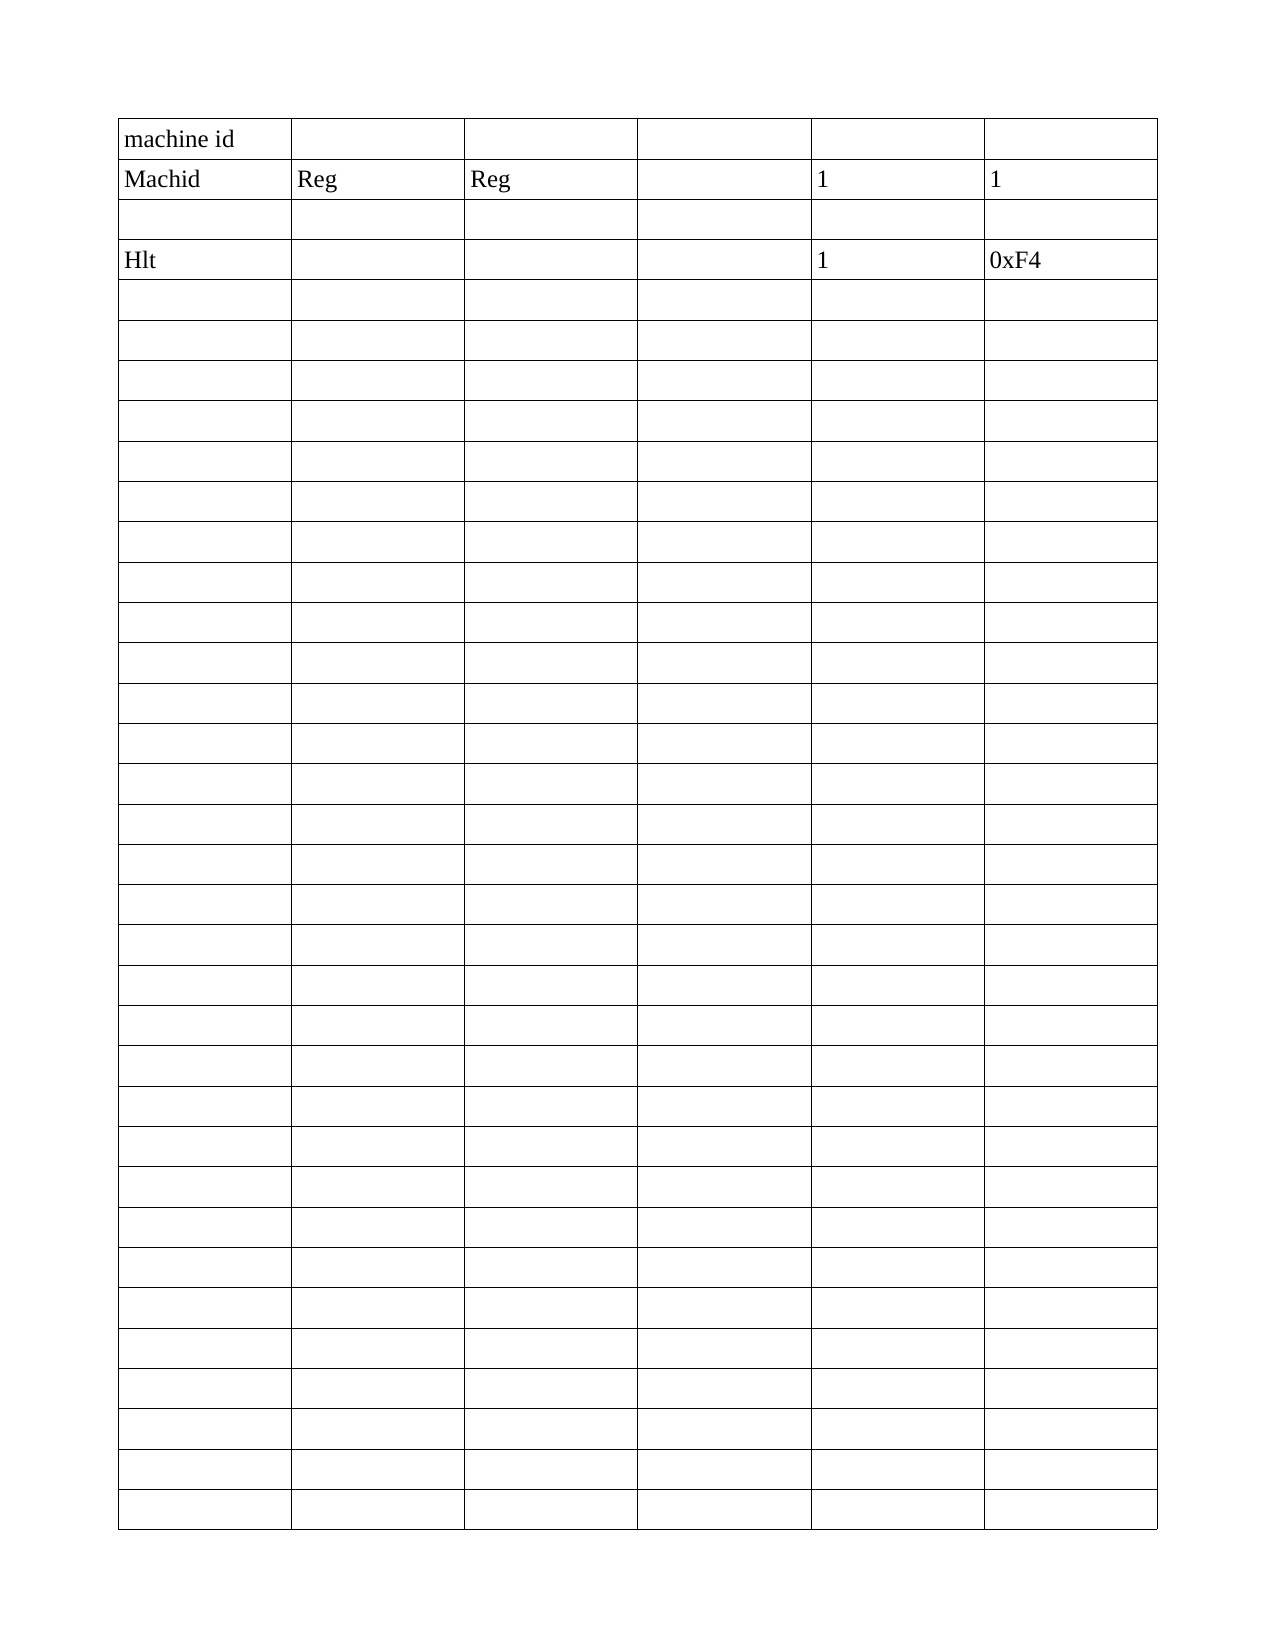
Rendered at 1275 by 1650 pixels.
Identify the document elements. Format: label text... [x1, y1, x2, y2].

table_cell [812, 1369, 984, 1408]
table_cell [119, 1369, 291, 1408]
table_cell [119, 563, 291, 602]
table_cell [465, 885, 637, 924]
table_cell [985, 684, 1157, 723]
table_cell [292, 966, 464, 1005]
table_cell [292, 603, 464, 642]
table_cell [119, 1409, 291, 1448]
table_cell [812, 1046, 984, 1086]
table_cell [812, 321, 984, 360]
table_cell [638, 845, 811, 884]
table_cell [812, 966, 984, 1005]
table_cell [119, 321, 291, 360]
table_cell [638, 764, 811, 803]
table_cell [465, 643, 637, 682]
table_cell [465, 522, 637, 562]
table_cell [812, 1208, 984, 1247]
table_cell [985, 482, 1157, 521]
table_cell [638, 119, 811, 158]
table_cell [638, 885, 811, 924]
table_cell [985, 1490, 1157, 1529]
table_cell [292, 1087, 464, 1126]
table_cell [812, 1450, 984, 1489]
table_cell [638, 563, 811, 602]
table_cell [465, 966, 637, 1005]
table_cell [638, 361, 811, 400]
table_cell [638, 966, 811, 1005]
table_cell [812, 805, 984, 844]
table_cell [292, 482, 464, 521]
table_cell [985, 1208, 1157, 1247]
table_cell [812, 925, 984, 965]
table_cell [119, 845, 291, 884]
table_cell [638, 1490, 811, 1529]
table_cell [465, 1167, 637, 1207]
table_cell [985, 1167, 1157, 1207]
table_cell [812, 684, 984, 723]
table_cell [292, 1329, 464, 1368]
table_cell [119, 1288, 291, 1327]
table_cell [292, 1288, 464, 1327]
table_cell [985, 1006, 1157, 1045]
table_cell [812, 1248, 984, 1287]
table_cell [292, 805, 464, 844]
table_cell [119, 1329, 291, 1368]
table_cell [465, 684, 637, 723]
table_cell [465, 442, 637, 481]
table_cell [292, 280, 464, 320]
table_cell [638, 1248, 811, 1287]
table_cell [638, 724, 811, 763]
table_cell [638, 1369, 811, 1408]
table_cell [465, 1046, 637, 1086]
table_cell [985, 805, 1157, 844]
table_cell [638, 603, 811, 642]
table_cell [465, 1006, 637, 1045]
table_cell [119, 764, 291, 803]
table_cell [465, 1409, 637, 1448]
table_cell [985, 1288, 1157, 1327]
table_cell [985, 764, 1157, 803]
table_cell [292, 643, 464, 682]
table_cell [638, 643, 811, 682]
table_cell [465, 563, 637, 602]
table_cell [292, 1248, 464, 1287]
table_cell [985, 563, 1157, 602]
table_cell [292, 401, 464, 441]
table_cell [985, 724, 1157, 763]
table_cell 1 [812, 240, 984, 279]
table_cell [638, 925, 811, 965]
table_cell [812, 845, 984, 884]
table_cell -- [985, 119, 1157, 158]
table_cell [812, 200, 984, 239]
table_cell [812, 482, 984, 521]
table_cell [985, 845, 1157, 884]
table_cell [465, 1490, 637, 1529]
table_cell [638, 1046, 811, 1086]
table_cell [292, 522, 464, 562]
table_cell [985, 1450, 1157, 1489]
table_cell [985, 401, 1157, 441]
table_cell [638, 482, 811, 521]
table_cell [812, 1288, 984, 1327]
table_cell [465, 1248, 637, 1287]
table_cell Reg [292, 160, 464, 199]
table_cell [292, 845, 464, 884]
table_cell [292, 1046, 464, 1086]
table_cell [292, 442, 464, 481]
table_cell [985, 603, 1157, 642]
table_cell [812, 1490, 984, 1529]
table_cell [638, 240, 811, 279]
table_cell [465, 240, 637, 279]
table_cell [119, 200, 291, 239]
table_cell Hlt [119, 240, 291, 279]
table_cell [292, 925, 464, 965]
table_cell Machid [119, 160, 291, 199]
table_cell [119, 1167, 291, 1207]
table_cell [292, 1006, 464, 1045]
table_cell [119, 1087, 291, 1126]
table_cell [812, 563, 984, 602]
table_cell [465, 1450, 637, 1489]
table_cell [985, 442, 1157, 481]
table_cell [292, 563, 464, 602]
table_cell 0xF4 [985, 240, 1157, 279]
table_cell [465, 603, 637, 642]
table_cell [638, 805, 811, 844]
table_cell [638, 684, 811, 723]
table_cell [465, 1329, 637, 1368]
table_cell [119, 603, 291, 642]
table_cell [119, 925, 291, 965]
table_cell [985, 1329, 1157, 1368]
table_cell [812, 522, 984, 562]
table_cell [812, 603, 984, 642]
table_cell [465, 1208, 637, 1247]
table_cell [292, 361, 464, 400]
table_cell [292, 1208, 464, 1247]
table_cell [812, 361, 984, 400]
table_cell [985, 1087, 1157, 1126]
table_cell [119, 805, 291, 844]
table_cell [119, 361, 291, 400]
table_cell [292, 321, 464, 360]
table_cell [465, 925, 637, 965]
table_cell [119, 1127, 291, 1166]
table_cell [119, 280, 291, 320]
table_cell [985, 361, 1157, 400]
table_cell [465, 1127, 637, 1166]
table_cell [985, 1369, 1157, 1408]
table_cell [985, 966, 1157, 1005]
table_cell [985, 925, 1157, 965]
table_cell [465, 805, 637, 844]
table_cell [119, 1046, 291, 1086]
table_cell [119, 966, 291, 1005]
table_cell [812, 1127, 984, 1166]
table_cell [812, 885, 984, 924]
table_cell [292, 1167, 464, 1207]
table_cell [638, 442, 811, 481]
table_cell [119, 1006, 291, 1045]
table_cell [465, 361, 637, 400]
table_cell [465, 764, 637, 803]
table_cell [292, 724, 464, 763]
table_cell [985, 1127, 1157, 1166]
table_cell [638, 160, 811, 199]
table_cell [292, 684, 464, 723]
table_cell Reg [465, 160, 637, 199]
table_cell [465, 482, 637, 521]
table_cell [465, 1087, 637, 1126]
table_cell [812, 1087, 984, 1126]
table_cell [638, 1167, 811, 1207]
table_cell [638, 321, 811, 360]
table_cell [119, 401, 291, 441]
table_cell [985, 885, 1157, 924]
table_cell [638, 1208, 811, 1247]
table_cell [119, 1248, 291, 1287]
table_cell [292, 119, 464, 158]
table_cell [119, 442, 291, 481]
table_cell [812, 764, 984, 803]
table_cell [985, 280, 1157, 320]
table_cell [812, 280, 984, 320]
table_cell machine id [119, 119, 291, 158]
table_cell [638, 1409, 811, 1448]
table_cell [292, 764, 464, 803]
table_cell [638, 1087, 811, 1126]
table_cell -- [812, 119, 984, 158]
table_cell [465, 1369, 637, 1408]
table_cell [465, 724, 637, 763]
table_cell [292, 1450, 464, 1489]
table_cell [638, 280, 811, 320]
table_cell [812, 401, 984, 441]
table_cell [292, 200, 464, 239]
table_cell [465, 119, 637, 158]
table_cell [119, 885, 291, 924]
table_cell [985, 1046, 1157, 1086]
table_cell [465, 321, 637, 360]
table_cell [119, 1450, 291, 1489]
table_cell [292, 1409, 464, 1448]
table_cell [292, 1127, 464, 1166]
table_cell [638, 1450, 811, 1489]
table_cell 1 [985, 160, 1157, 199]
table_cell [638, 1006, 811, 1045]
table_cell [638, 200, 811, 239]
table_cell [812, 1006, 984, 1045]
table_cell 1 [812, 160, 984, 199]
table_cell [292, 1369, 464, 1408]
table_cell [812, 1329, 984, 1368]
table_cell [292, 1490, 464, 1529]
table_cell [985, 321, 1157, 360]
table_cell [985, 643, 1157, 682]
table_cell [119, 643, 291, 682]
table_cell [119, 724, 291, 763]
table_cell [985, 522, 1157, 562]
table_cell [985, 1409, 1157, 1448]
table_cell [465, 401, 637, 441]
table_cell [812, 643, 984, 682]
table_cell [119, 522, 291, 562]
table_cell [638, 522, 811, 562]
table_cell [812, 1167, 984, 1207]
table_cell [638, 1329, 811, 1368]
table_cell [812, 442, 984, 481]
table_cell [119, 684, 291, 723]
table_cell [465, 845, 637, 884]
table_cell [638, 401, 811, 441]
table_cell [465, 280, 637, 320]
table_cell [638, 1288, 811, 1327]
table_cell [465, 1288, 637, 1327]
table_cell [812, 724, 984, 763]
table_cell [119, 482, 291, 521]
table_cell [292, 885, 464, 924]
table_cell [292, 240, 464, 279]
table_cell [985, 200, 1157, 239]
table_cell [638, 1127, 811, 1166]
table_cell [985, 1248, 1157, 1287]
table_cell [119, 1208, 291, 1247]
table_cell [119, 1490, 291, 1529]
table_cell [812, 1409, 984, 1448]
table_cell [465, 200, 637, 239]
